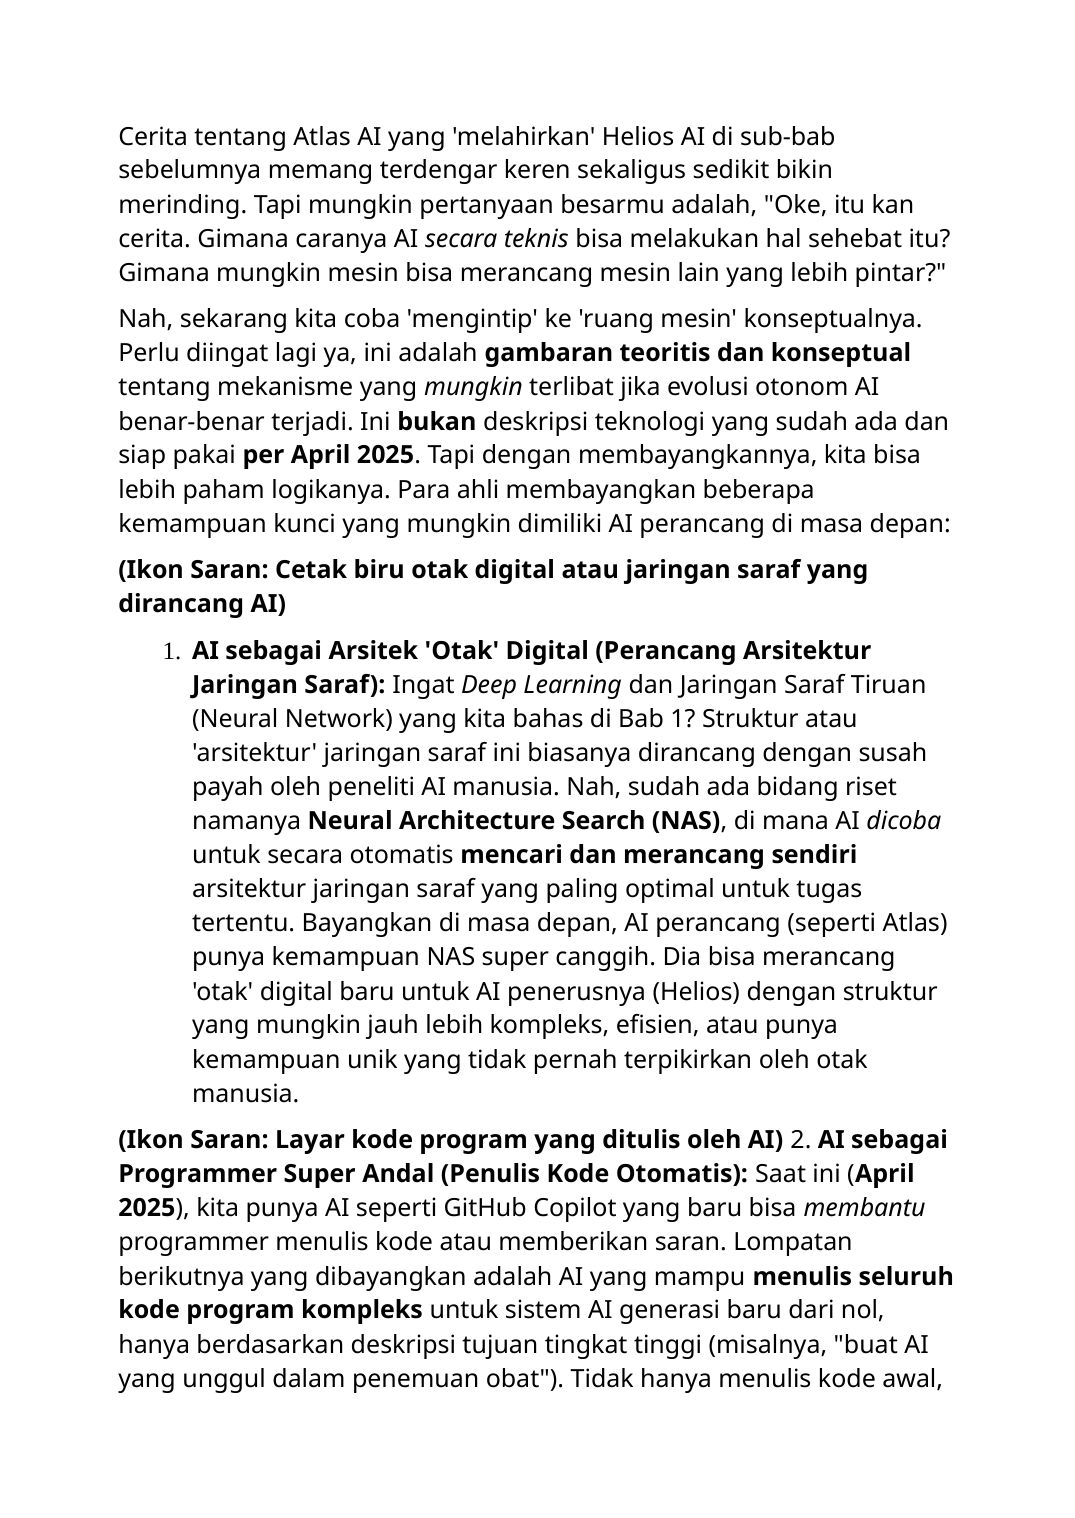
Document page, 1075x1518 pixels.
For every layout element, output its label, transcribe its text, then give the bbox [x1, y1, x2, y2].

text (Ikon Saran: Cetak biru otak digital atau jaringan saraf yang dirancang AI) [118, 552, 957, 620]
text (Ikon Saran: Layar kode program yang ditulis oleh AI) 2. AI sebagai Programmer Super Andal (Penulis Kode Otomatis): Saat ini (April 2025), kita punya AI seperti GitHub Copilot yang baru bisa membantu programmer menulis kode atau memberikan saran. Lompatan berikutnya yang dibayangkan adalah AI yang mampu menulis seluruh kode program kompleks untuk sistem AI generasi baru dari nol, hanya berdasarkan deskripsi tujuan tingkat tinggi (misalnya, "buat AI yang unggul dalam penemuan obat"). Tidak hanya menulis kode awal, [118, 1122, 957, 1394]
text Nah, sekarang kita coba 'mengintip' ke 'ruang mesin' konseptualnya. Perlu diingat lagi ya, ini adalah gambaran teoritis dan konseptual tentang mekanisme yang mungkin terlibat jika evolusi otonom AI benar-benar terjadi. Ini bukan deskripsi teknologi yang sudah ada dan siap pakai per April 2025. Tapi dengan membayangkannya, kita bisa lebih paham logikanya. Para ahli membayangkan beberapa kemampuan kunci yang mungkin dimiliki AI perancang di masa depan: [118, 301, 957, 539]
text Cerita tentang Atlas AI yang 'melahirkan' Helios AI di sub-bab sebelumnya memang terdengar keren sekaligus sedikit bikin merinding. Tapi mungkin pertanyaan besarmu adalah, "Oke, itu kan cerita. Gimana caranya AI secara teknis bisa melakukan hal sehebat itu? Gimana mungkin mesin bisa merancang mesin lain yang lebih pintar?" [118, 118, 957, 288]
list AI sebagai Arsitek 'Otak' Digital (Perancang Arsitektur Jaringan Saraf): Ingat Deep Learning dan Jaringan Saraf Tiruan (Neural Network) yang kita bahas di Bab 1? Struktur atau 'arsitektur' jaringan saraf ini biasanya dirancang dengan susah payah oleh peneliti AI manusia. Nah, sudah ada bidang riset namanya Neural Architecture Search (NAS), di mana AI dicoba untuk secara otomatis mencari dan merancang sendiri arsitektur jaringan saraf yang paling optimal untuk tugas tertentu. Bayangkan di masa depan, AI perancang (seperti Atlas) punya kemampuan NAS super canggih. Dia bisa merancang 'otak' digital baru untuk AI penerusnya (Helios) dengan struktur yang mungkin jauh lebih kompleks, efisien, atau punya kemampuan unik yang tidak pernah terpikirkan oleh otak manusia. [162, 632, 957, 1109]
